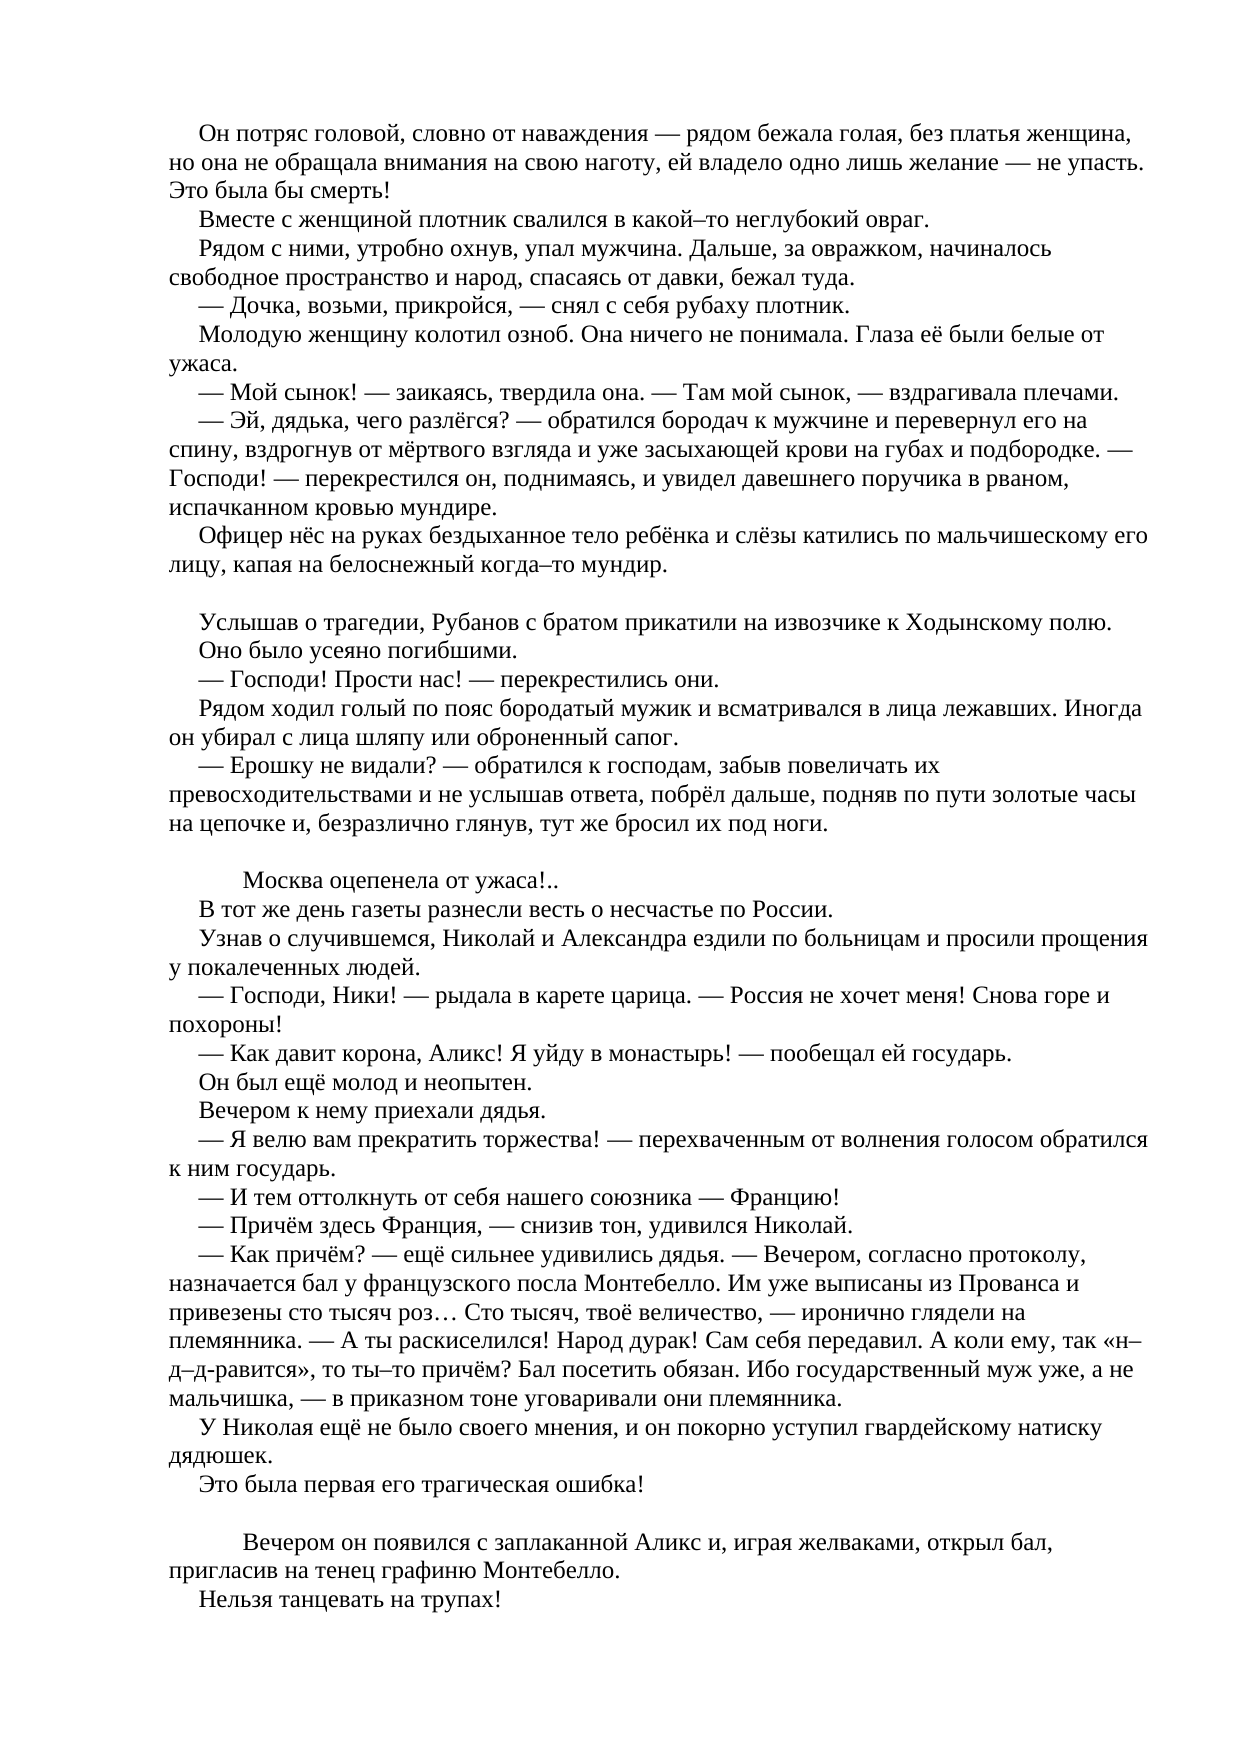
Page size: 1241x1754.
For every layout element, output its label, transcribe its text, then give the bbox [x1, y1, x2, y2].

text — Как давит корона, Аликс! Я уйду в монастырь! — пообещал ей государь. [169, 1038, 1152, 1067]
text Оно было усеяно погибшими. [169, 636, 1152, 664]
text Узнав о случившемся, Николай и Александра ездили по больницам и просили прощения у покалеченных людей. [169, 923, 1152, 981]
text — Ерошку не видали? — обратился к господам, забыв повеличать их превосходительствами и не услышав ответа, побрёл дальше, подняв по пути золотые часы на цепочке и, безразлично глянув, тут же бросил их под ноги. [169, 751, 1152, 837]
text Услышав о трагедии, Рубанов с братом прикатили на извозчике к Ходынскому полю. [169, 607, 1152, 636]
text Москва оцепенела от ужаса!.. [169, 866, 1152, 894]
text — Господи, Ники! — рыдала в карете царица. — Россия не хочет меня! Снова горе и похороны! [169, 981, 1152, 1038]
text — Дочка, возьми, прикройся, — снял с себя рубаху плотник. [169, 291, 1152, 319]
text — Господи! Прости нас! — перекрестились они. [169, 664, 1152, 693]
text Это была первая его трагическая ошибка! [169, 1469, 1152, 1498]
text — Причём здесь Франция, — снизив тон, удивился Николай. [169, 1211, 1152, 1239]
text Нельзя танцевать на трупах! [169, 1584, 1152, 1613]
text Офицер нёс на руках бездыханное тело ребёнка и слёзы катились по мальчишескому его лицу, капая на белоснежный когда–то мундир. [169, 521, 1152, 578]
text Вечером к нему приехали дядья. [169, 1096, 1152, 1124]
text Он был ещё молод и неопытен. [169, 1067, 1152, 1096]
text У Николая ещё не было своего мнения, и он покорно уступил гвардейскому натиску дядюшек. [169, 1412, 1152, 1469]
text Вместе с женщиной плотник свалился в какой–то неглубокий овраг. [169, 204, 1152, 233]
text — Как причём? — ещё сильнее удивились дядья. — Вечером, согласно протоколу, назначается бал у французского посла Монтебелло. Им уже выписаны из Прованса и привезены сто тысяч роз… Сто тысяч, твоё величество, — иронично глядели на племянника. — А ты раскиселился! Народ дурак! Сам себя передавил. А коли ему, так «н–д–д-равится», то ты–то причём? Бал посетить обязан. Ибо государственный муж уже, а не мальчишка, — в приказном тоне уговаривали они племянника. [169, 1239, 1152, 1412]
text Вечером он появился с заплаканной Аликс и, играя желваками, открыл бал, пригласив на тенец графиню Монтебелло. [169, 1527, 1152, 1584]
text Молодую женщину колотил озноб. Она ничего не понимала. Глаза её были белые от ужаса. [169, 319, 1152, 377]
text В тот же день газеты разнесли весть о несчастье по России. [169, 894, 1152, 923]
text Рядом с ними, утробно охнув, упал мужчина. Дальше, за овражком, начиналось свободное пространство и народ, спасаясь от давки, бежал туда. [169, 233, 1152, 291]
text Он потряс головой, словно от наваждения — рядом бежала голая, без платья женщина, но она не обращала внимания на свою наготу, ей владело одно лишь желание — не упасть. Это была бы смерть! [169, 118, 1152, 204]
text — И тем оттолкнуть от себя нашего союзника — Францию! [169, 1182, 1152, 1211]
text Рядом ходил голый по пояс бородатый мужик и всматривался в лица лежавших. Иногда он убирал с лица шляпу или оброненный сапог. [169, 693, 1152, 751]
text — Мой сынок! — заикаясь, твердила она. — Там мой сынок, — вздрагивала плечами. [169, 377, 1152, 406]
text — Эй, дядька, чего разлёгся? — обратился бородач к мужчине и перевернул его на спину, вздрогнув от мёртвого взгляда и уже засыхающей крови на губах и подбородке. — Господи! — перекрестился он, поднимаясь, и увидел давешнего поручика в рваном, испачканном кровью мундире. [169, 406, 1152, 521]
text — Я велю вам прекратить торжества! — перехваченным от волнения голосом обратился к ним государь. [169, 1124, 1152, 1182]
